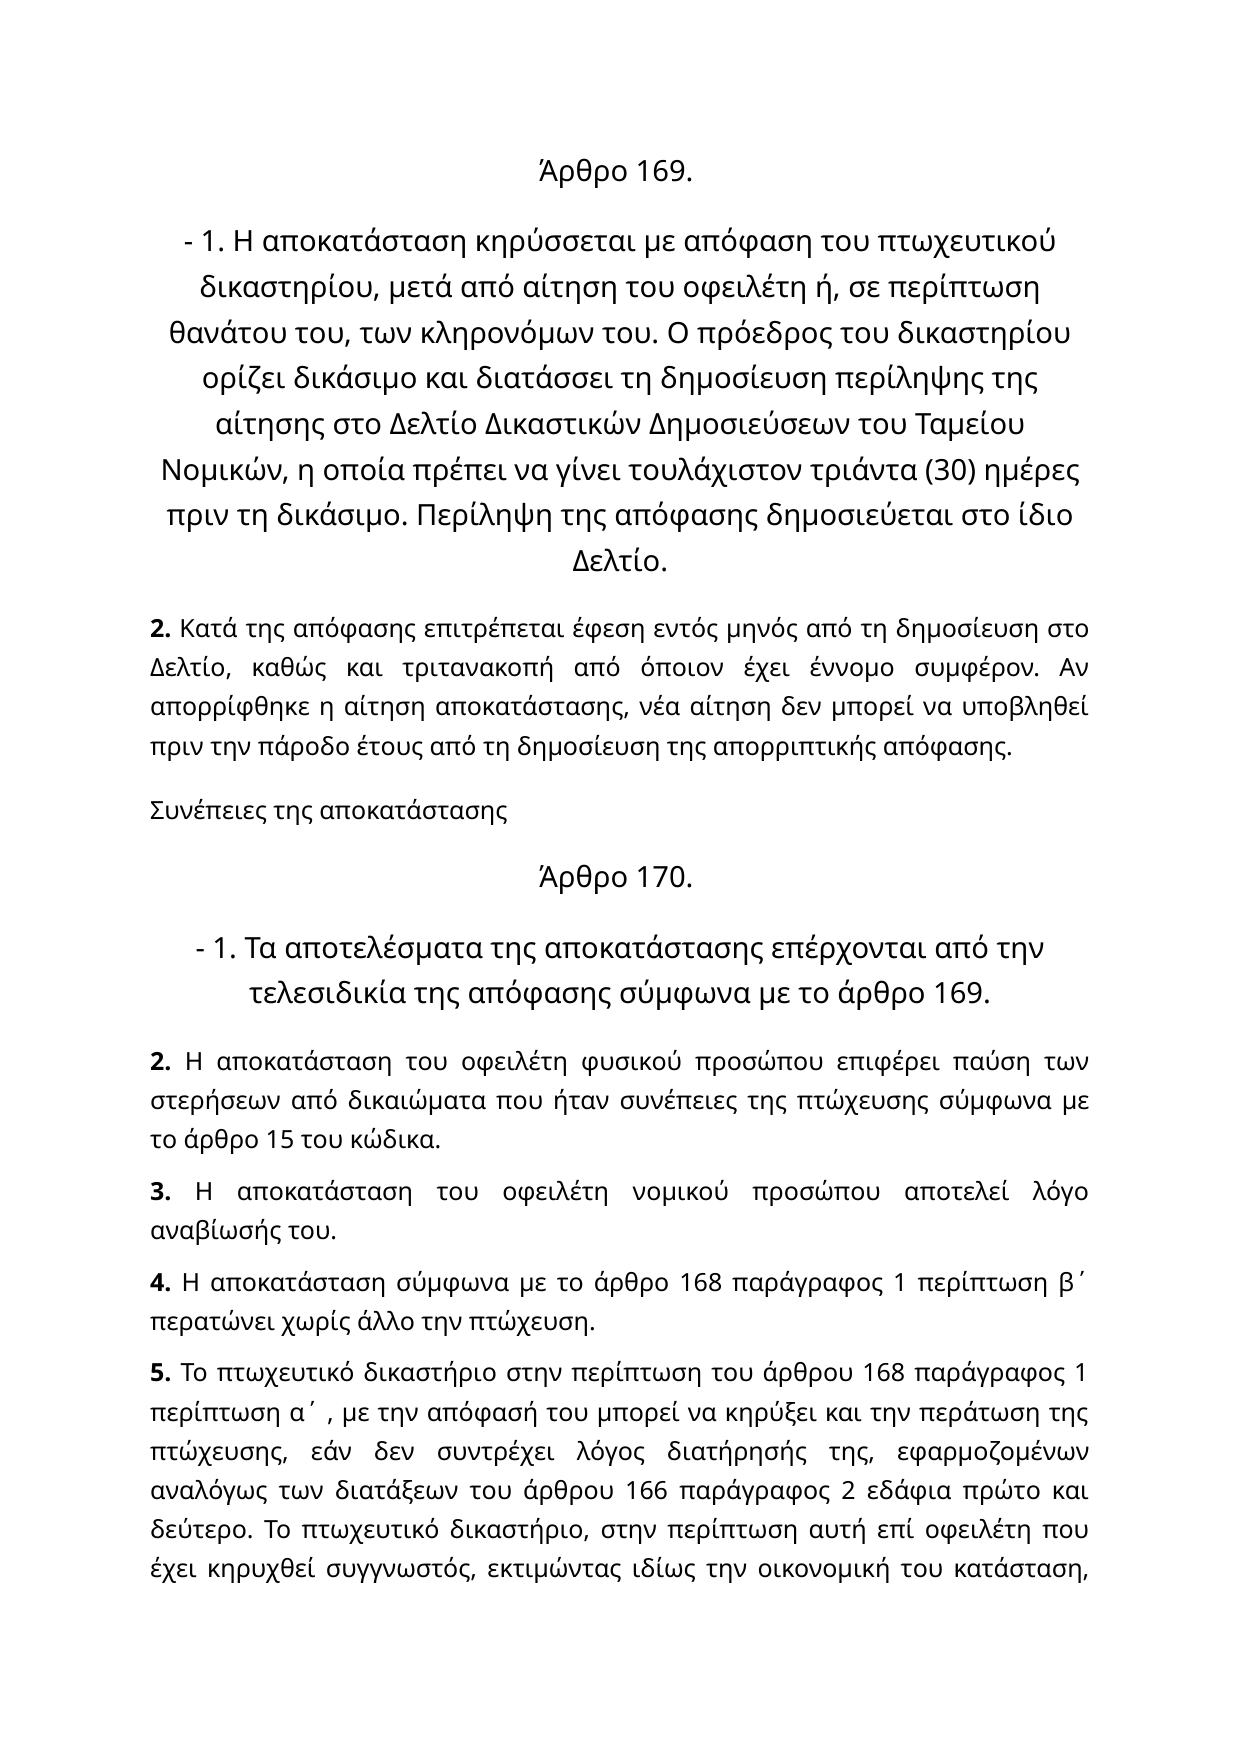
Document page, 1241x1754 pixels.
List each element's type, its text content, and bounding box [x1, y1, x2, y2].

subtitle - 1. Η αποκατάσταση κηρύσσεται με απόφαση του πτωχευτικού δικαστηρίου, μετά από αίτηση του οφειλέτη ή, σε περίπτωση θανάτου του, των κληρονόμων του. Ο πρόεδρος του δικαστηρίου ορίζει δικάσιμο και διατάσσει τη δημοσίευση περίληψης της αίτησης στο Δελτίο Δικαστικών Δημοσιεύσεων του Ταμείου Νομικών, η οποία πρέπει να γίνει τουλάχιστον τριάντα (30) ημέρες πριν τη δικάσιμο. Περίληψη της απόφασης δημοσιεύεται στο ίδιο Δελτίο. [150, 221, 1090, 580]
subtitle Άρθρο 170. [150, 856, 1090, 896]
text 2. Η αποκατάσταση του οφειλέτη φυσικού προσώπου επιφέρει παύση των στερήσεων από δικαιώματα που ήταν συνέπειες της πτώχευσης σύμφωνα με το άρθρο 15 του κώδικα. [150, 1043, 1090, 1156]
text 4. Η αποκατάσταση σύμφωνα με το άρθρο 168 παράγραφος 1 περίπτωση β΄ περατώνει χωρίς άλλο την πτώχευση. [150, 1264, 1090, 1337]
text 3. Η αποκατάσταση του οφειλέτη νομικού προσώπου αποτελεί λόγο αναβίωσής του. [150, 1173, 1090, 1247]
text Συνέπειες της αποκατάστασης [150, 792, 1090, 826]
text 2. Κατά της απόφασης επιτρέπεται έφεση εντός μηνός από τη δημοσίευση στο Δελτίο, καθώς και τριτανακοπή από όποιον έχει έννομο συμφέρον. Αν απορρίφθηκε η αίτηση αποκατάστασης, νέα αίτηση δεν μπορεί να υποβληθεί πριν την πάροδο έτους από τη δημοσίευση της απορριπτικής απόφασης. [150, 611, 1090, 762]
subtitle Άρθρο 169. [150, 150, 1090, 190]
text 5. Το πτωχευτικό δικαστήριο στην περίπτωση του άρθρου 168 παράγραφος 1 περίπτωση α΄ , με την απόφασή του μπορεί να κηρύξει και την περάτωση της πτώχευσης, εάν δεν συντρέχει λόγος διατήρησής της, εφαρμοζομένων αναλόγως των διατάξεων του άρθρου 166 παράγραφος 2 εδάφια πρώτο και δεύτερο. Το πτωχευτικό δικαστήριο, στην περίπτωση αυτή επί οφειλέτη που έχει κηρυχθεί συγγνωστός, εκτιμώντας ιδίως την οικονομική του κατάσταση, [150, 1355, 1090, 1585]
subtitle - 1. Τα αποτελέσματα της αποκατάστασης επέρχονται από την τελεσιδικία της απόφασης σύμφωνα με το άρθρο 169. [150, 927, 1090, 1012]
